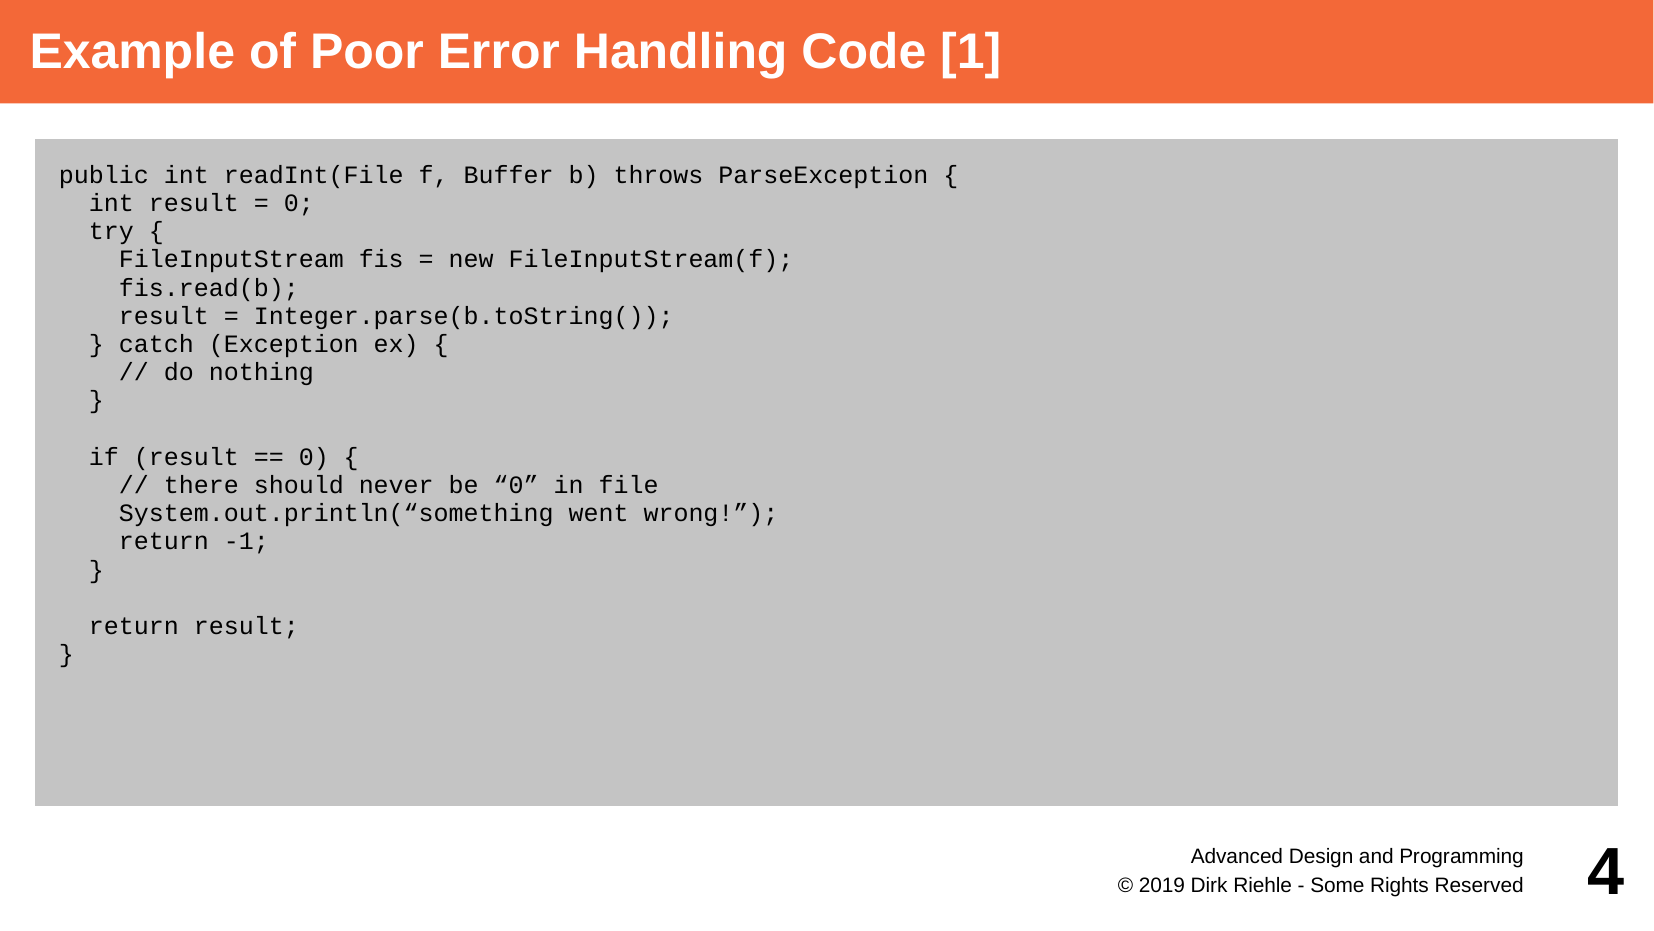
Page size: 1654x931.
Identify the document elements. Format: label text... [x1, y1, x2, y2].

list public int readInt(File f, Buffer b) throws ParseException { int result = 0; try { FileInputStream fis = new FileInputStream(f); fis.read(b); result = Integer.parse(b.toString()); } catch (Exception ex) { // do nothing } if (result == 0) { // there should never be “0” in file System.out.println(“something went wrong!”); return -1; } return result; } [29, 132, 1625, 813]
title Example of Poor Error Handling Code [1] [0, 0, 1654, 104]
